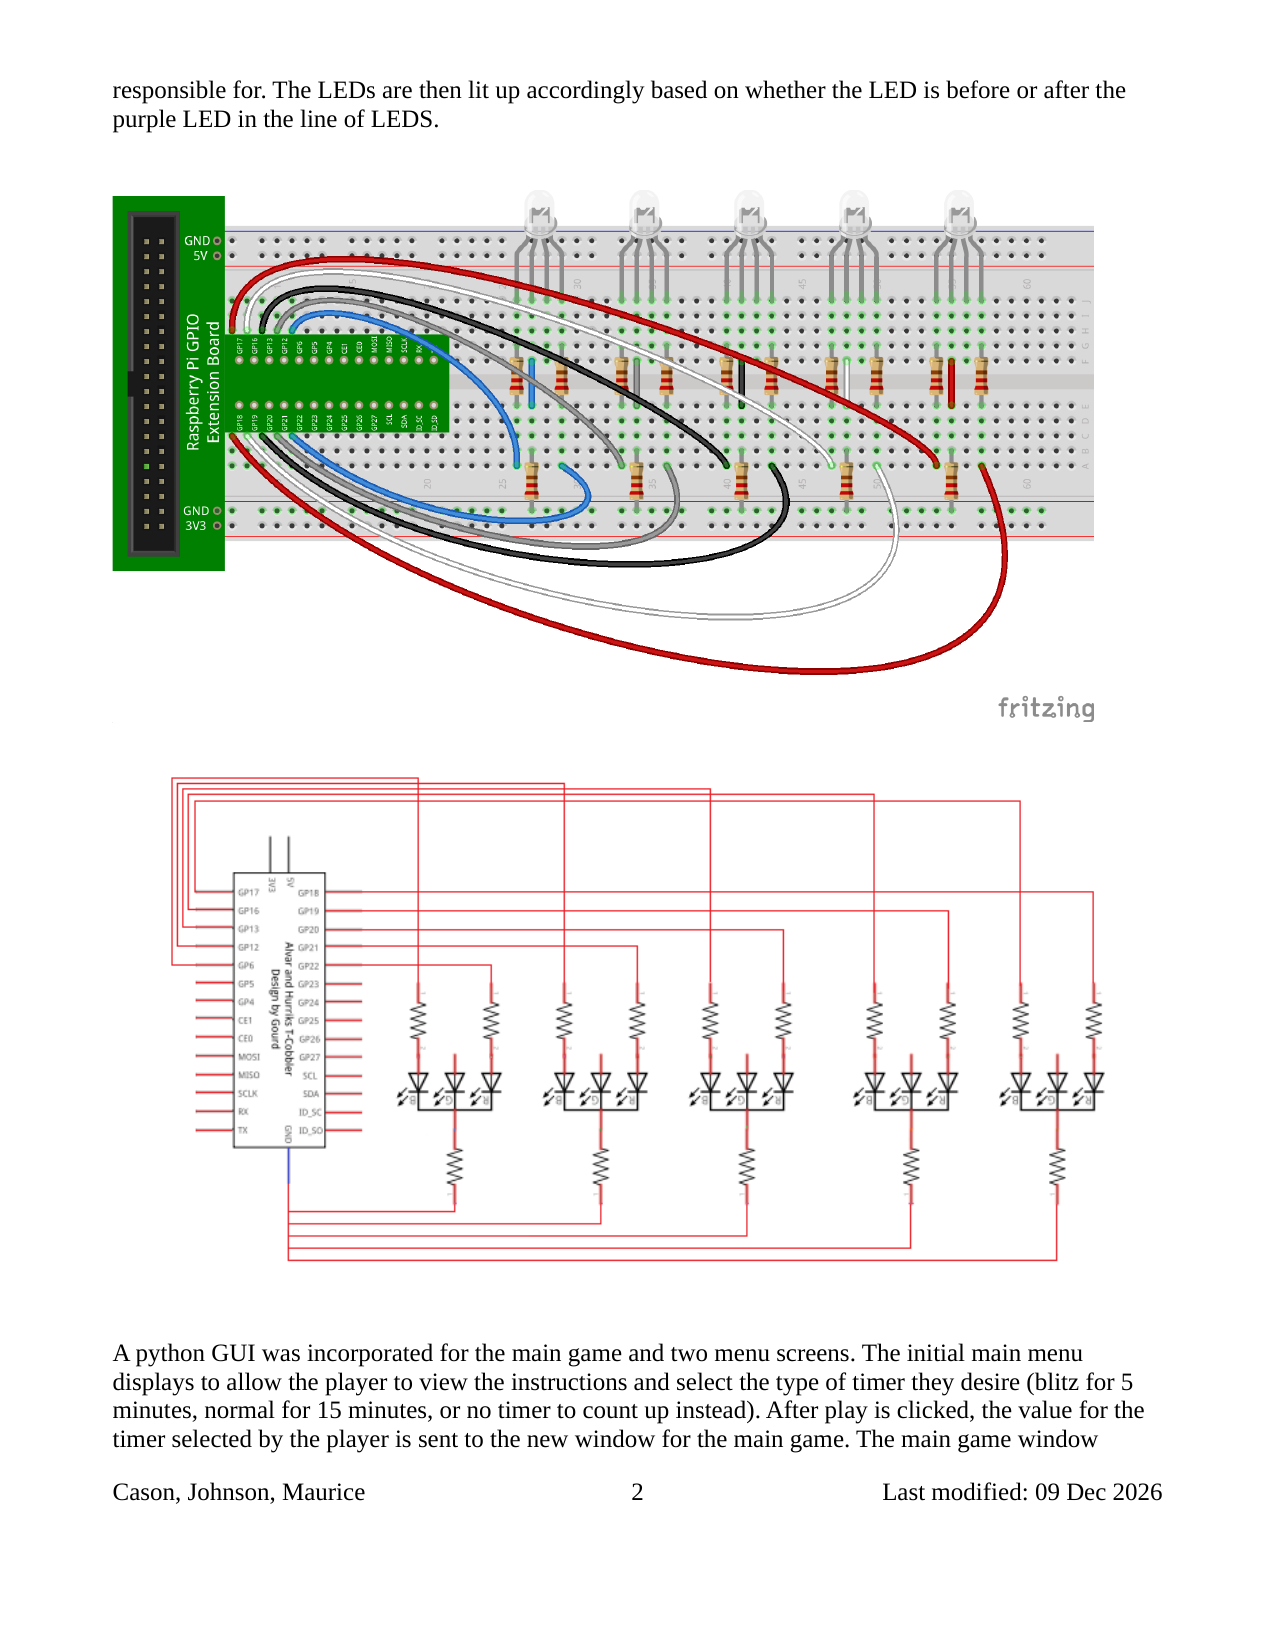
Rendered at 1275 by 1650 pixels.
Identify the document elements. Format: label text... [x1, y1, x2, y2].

text A python GUI was incorporated for the main game and two menu screens. The initial main menu displays to allow the player to view the instructions and select the type of timer they desire (blitz for 5 minutes, normal for 15 minutes, or no timer to count up instead). After play is clicked, the value for the timer selected by the player is sent to the new window for the main game. The main game window [112, 1338, 1162, 1453]
text responsible for. The LEDs are then lit up accordingly based on whether the LED is before or after the purple LED in the line of LEDS. [112, 75, 1162, 132]
